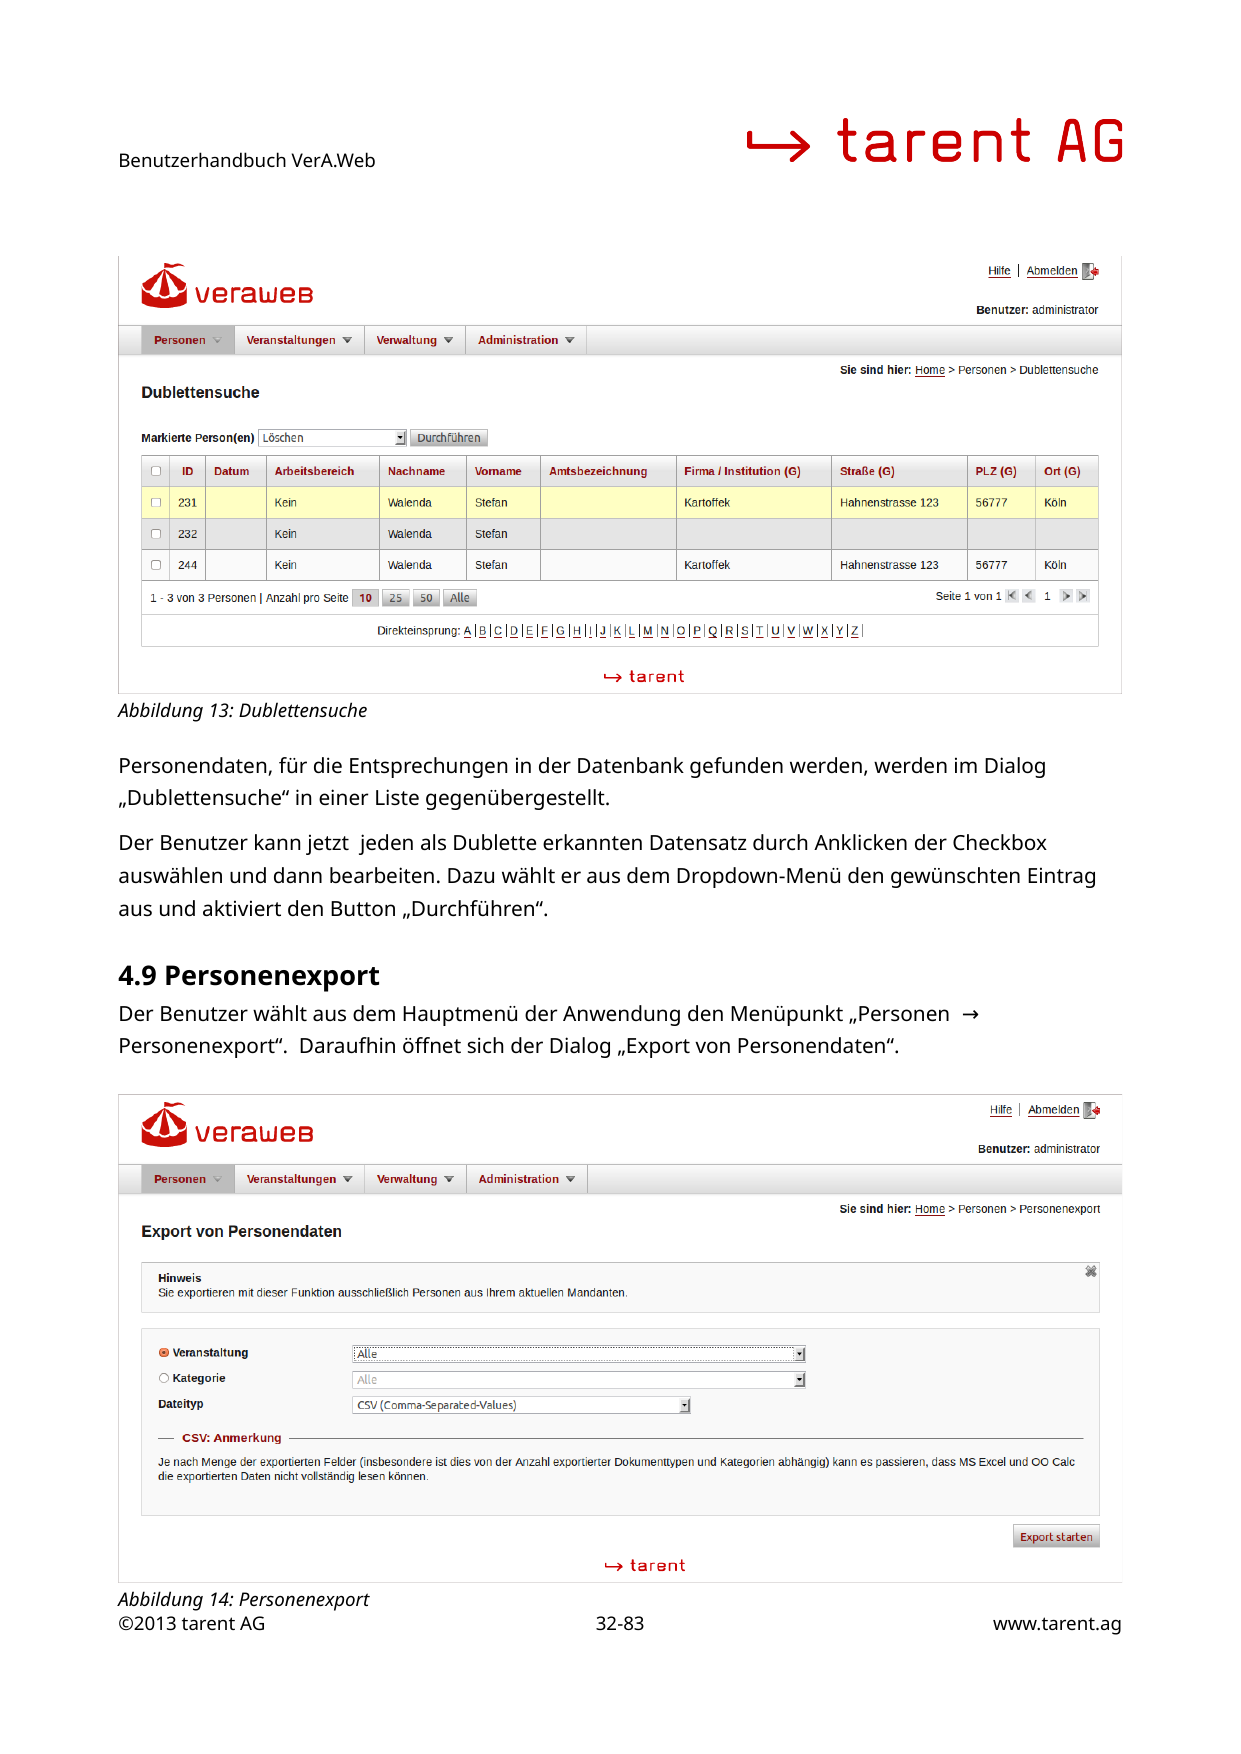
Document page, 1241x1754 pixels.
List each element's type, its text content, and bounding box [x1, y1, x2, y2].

subtitle Personenexport [118, 956, 1122, 993]
text Personendaten, für die Entsprechungen in der Datenbank gefunden werden, werden im Dialog „Dublettensuche“ in einer Liste gegenübergestellt. [118, 723, 1122, 812]
text Abbildung 13: Dublettensuche [118, 694, 1122, 723]
text Der Benutzer wählt aus dem Hauptmenü der Anwendung den Menüpunkt „Personen → Personenexport“. Daraufhin öffnet sich der Dialog „Export von Personendaten“. [118, 999, 1122, 1060]
text [118, 1082, 1122, 1094]
picture [747, 118, 1123, 162]
text [118, 232, 1122, 256]
text Abbildung 14: Personenexport [118, 1583, 1122, 1612]
picture [118, 1094, 1123, 1583]
picture [118, 256, 1122, 694]
text Der Benutzer kann jetzt jeden als Dublette erkannten Datensatz durch Anklicken der Checkbox auswählen und dann bearbeiten. Dazu wählt er aus dem Dropdown-Menü den gewünschten Eintrag aus und aktiviert den Button „Durchführen“. [118, 828, 1122, 922]
